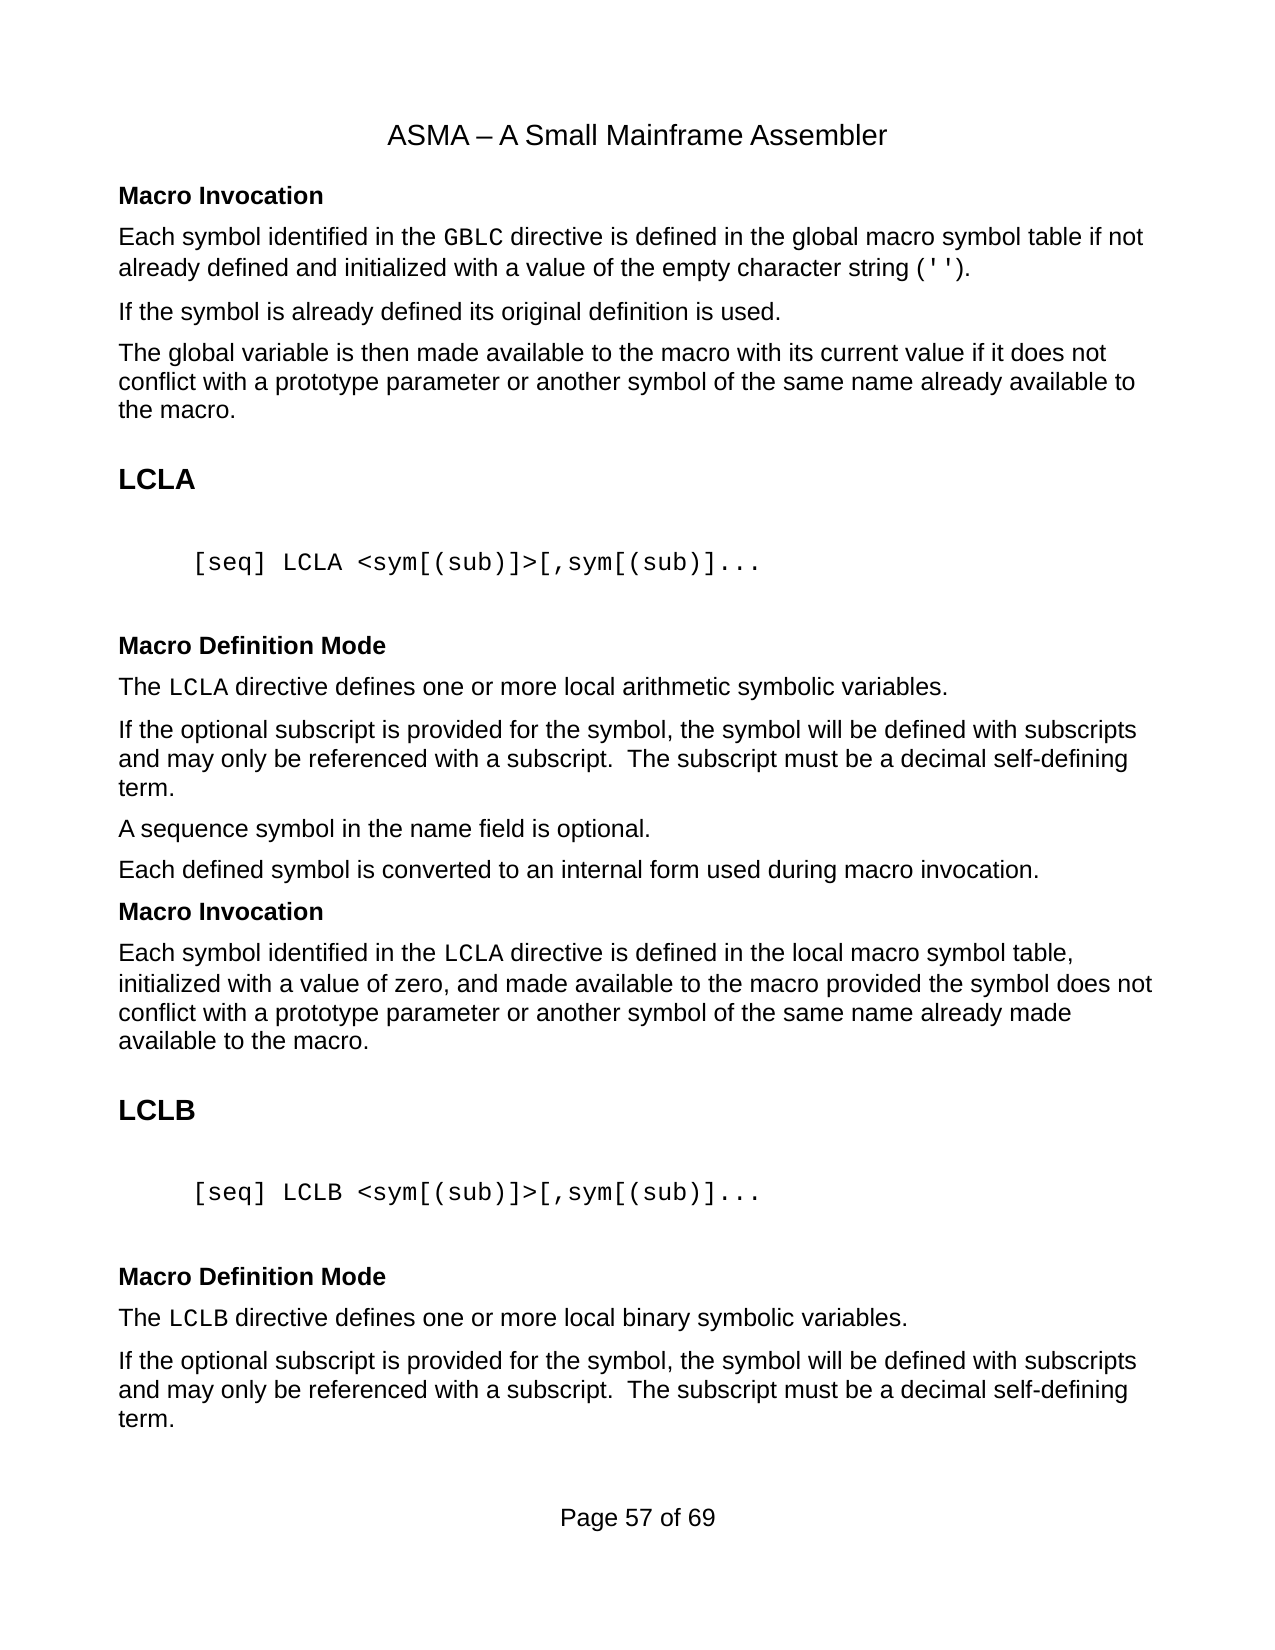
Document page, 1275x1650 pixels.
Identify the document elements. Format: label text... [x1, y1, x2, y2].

text Macro Definition Mode [118, 1262, 1157, 1290]
text The global variable is then made available to the macro with its current value if it does not conflict with a prototype parameter or another symbol of the same name already available to the macro. [118, 338, 1157, 424]
text Macro Invocation [118, 897, 1157, 925]
text Each symbol identified in the GBLC directive is defined in the global macro symbol table if not already defined and initialized with a value of the empty character string (''). [118, 222, 1157, 284]
subtitle LCLB [118, 1093, 1157, 1126]
text A sequence symbol in the name field is optional. [118, 814, 1157, 843]
subtitle LCLA [118, 462, 1157, 495]
text Macro Definition Mode [118, 631, 1157, 659]
text If the optional subscript is provided for the symbol, the symbol will be defined with subscripts and may only be referenced with a subscript. The subscript must be a decimal self-defining term. [118, 1346, 1157, 1432]
text The LCLA directive defines one or more local arithmetic symbolic variables. [118, 672, 1157, 703]
text [seq] LCLB <sym[(sub)]>[,sym[(sub)]... [192, 1180, 1157, 1208]
text The LCLB directive defines one or more local binary symbolic variables. [118, 1303, 1157, 1334]
text If the symbol is already defined its original definition is used. [118, 297, 1157, 326]
text [seq] LCLA <sym[(sub)]>[,sym[(sub)]... [192, 549, 1157, 577]
text If the optional subscript is provided for the symbol, the symbol will be defined with subscripts and may only be referenced with a subscript. The subscript must be a decimal self-defining term. [118, 715, 1157, 802]
text Macro Invocation [118, 181, 1157, 210]
text Each defined symbol is converted to an internal form used during macro invocation. [118, 855, 1157, 884]
text Each symbol identified in the LCLA directive is defined in the local macro symbol table, initialized with a value of zero, and made available to the macro provided the symbol does not conflict with a prototype parameter or another symbol of the same name already made available to the macro. [118, 938, 1157, 1055]
